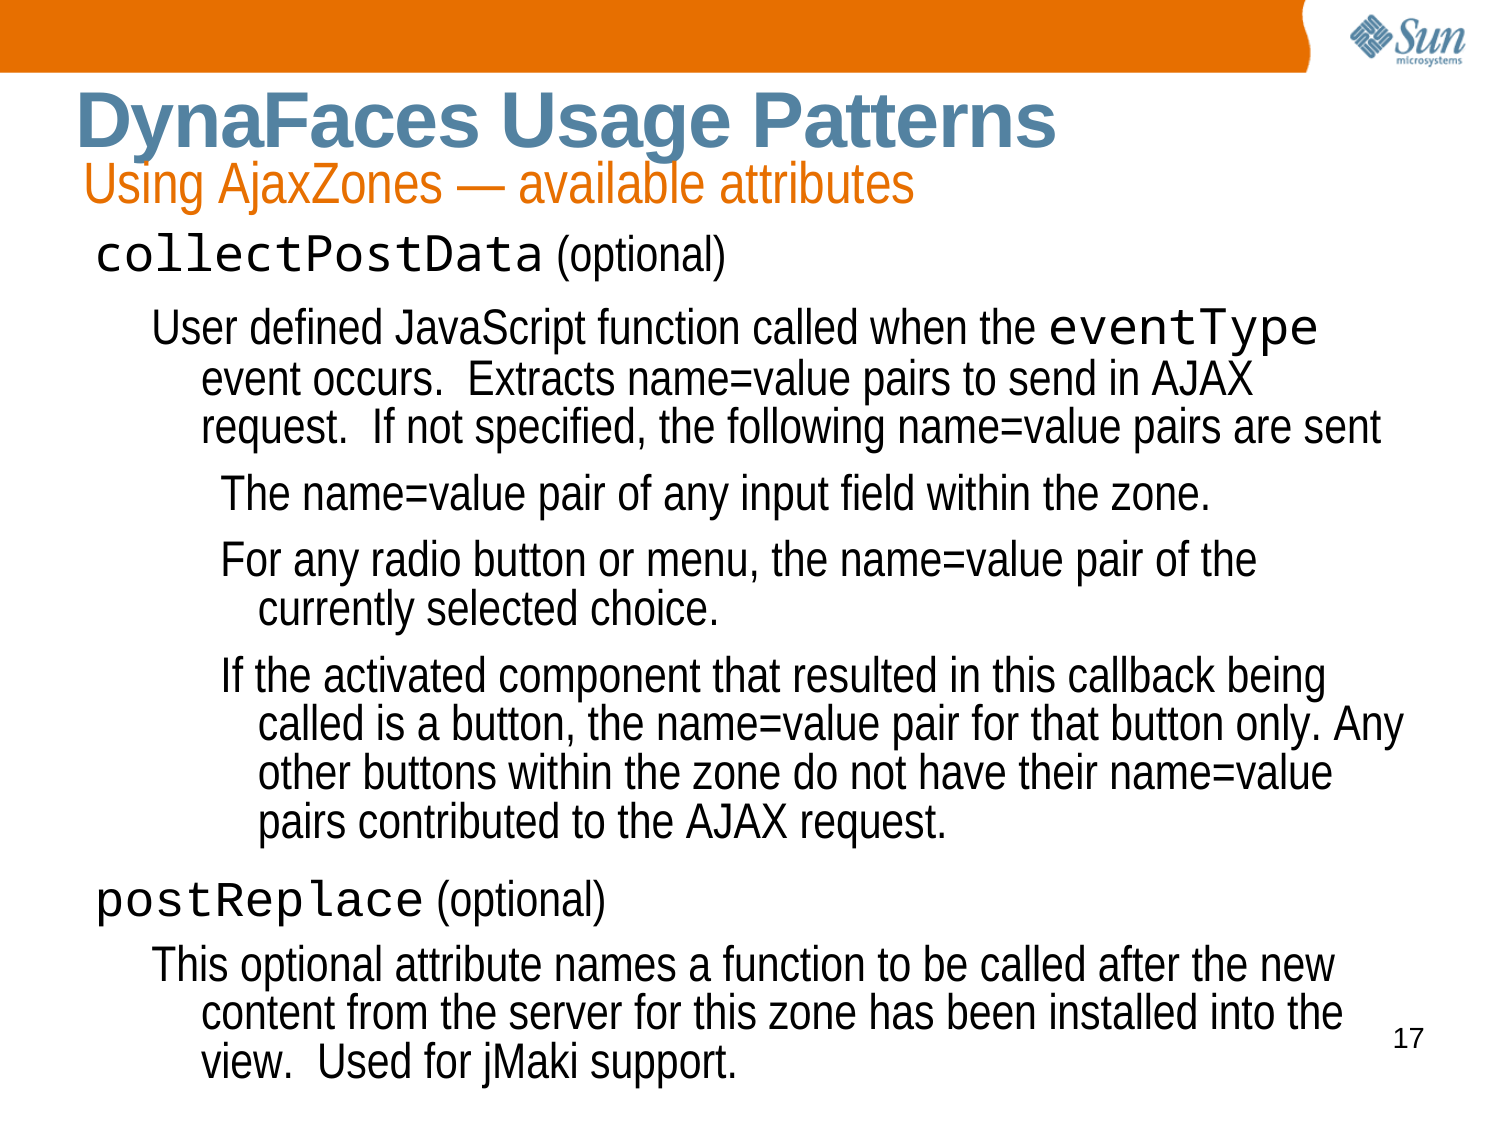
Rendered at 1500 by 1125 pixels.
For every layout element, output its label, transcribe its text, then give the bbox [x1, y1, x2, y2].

list collectPostData (optional) User defined JavaScript function called when the eventType event occurs. Extracts name=value pairs to send in AJAX request. If not specified, the following name=value pairs are sent The name=value pair of any input field within the zone. For any radio button or menu, the name=value pair of the currently selected choice. If the activated component that resulted in this callback being called is a button, the name=value pair for that button only. Any other buttons within the zone do not have their name=value pairs contributed to the AJAX request. postReplace (optional) This optional attribute names a function to be called after the new content from the server for this zone has been installed into the view. Used for jMaki support. [75, 224, 1412, 1089]
title DynaFaces Usage Patterns [75, 83, 1437, 188]
text_box Using AjaxZones — available attributes [83, 157, 1351, 224]
picture [0, 0, 1500, 75]
